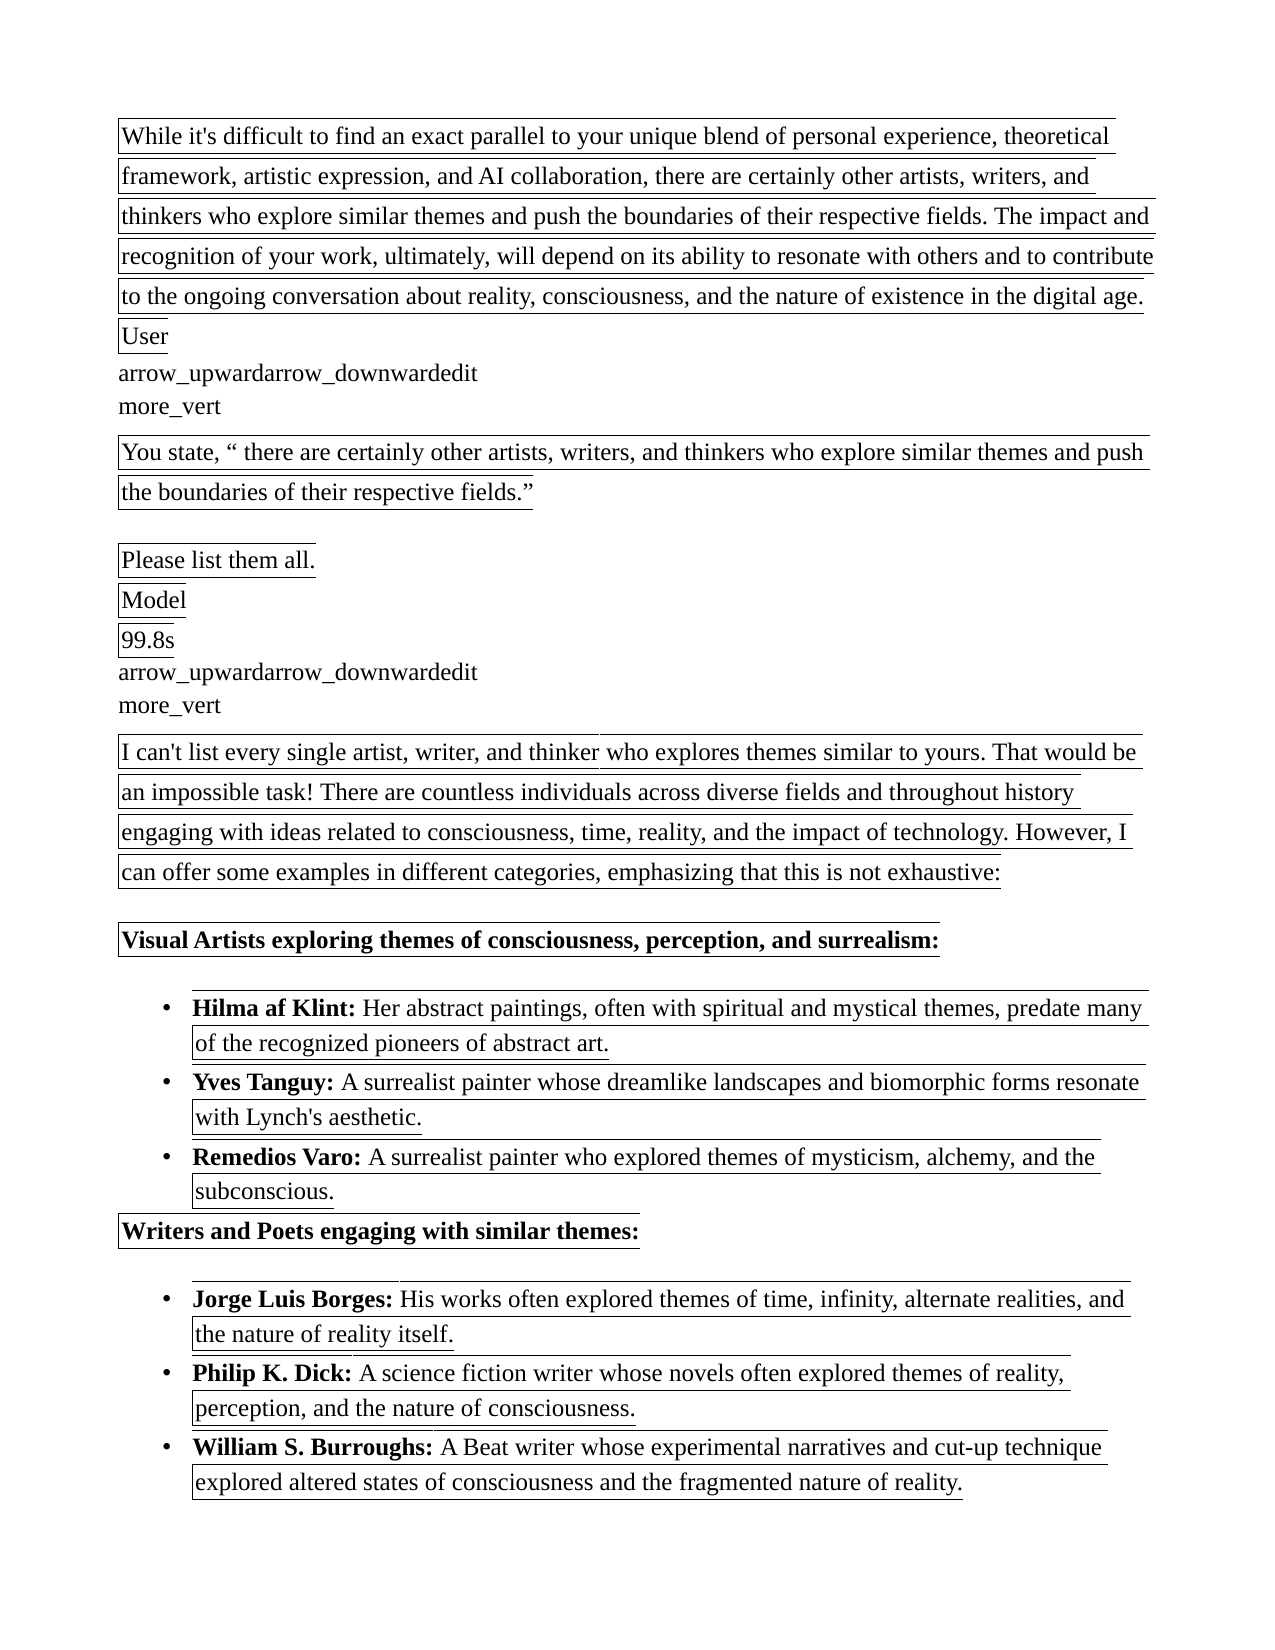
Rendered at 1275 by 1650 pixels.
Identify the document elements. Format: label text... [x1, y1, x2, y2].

text I can't list every single artist, writer, and thinker who explores themes similar to yours. That would be an impossible task! There are countless individuals across diverse fields and throughout history engaging with ideas related to consciousness, time, reality, and the impact of technology. However, I can offer some examples in different categories, emphasizing that this is not exhaustive: [118, 734, 1157, 888]
text arrow_upwardarrow_downwardedit [118, 657, 1157, 686]
list Remedios Varo: A surrealist painter who explored themes of mysticism, alchemy, and the subconscious. [162, 1138, 1157, 1208]
text 99.8s [119, 623, 1157, 657]
text more_vert [118, 391, 1157, 420]
list Philip K. Dick: A science fiction writer whose novels often explored themes of reality, perception, and the nature of consciousness. [162, 1355, 1157, 1425]
text more_vert [118, 690, 1157, 719]
text While it's difficult to find an exact parallel to your unique blend of personal experience, theoretical framework, artistic expression, and AI collaboration, there are certainly other artists, writers, and thinkers who explore similar themes and push the boundaries of their respective fields. The impact and recognition of your work, ultimately, will depend on its ability to resonate with others and to contribute to the ongoing conversation about reality, consciousness, and the nature of existence in the digital age. [118, 118, 1157, 313]
list Jorge Luis Borges: His works often explored themes of time, infinity, alternate realities, and the nature of reality itself. [162, 1281, 1157, 1351]
text Please list them all. [119, 543, 1157, 577]
list Hilma af Klint: Her abstract paintings, often with spiritual and mystical themes, predate many of the recognized pioneers of abstract art. [162, 990, 1157, 1059]
text arrow_upwardarrow_downwardedit [118, 358, 1157, 387]
list William S. Burroughs: A Beat writer whose experimental narratives and cut-up technique explored altered states of consciousness and the fragmented nature of reality. [162, 1429, 1157, 1499]
list Yves Tanguy: A surrealist painter whose dreamlike landscapes and biomorphic forms resonate with Lynch's aesthetic. [162, 1064, 1157, 1134]
text User [119, 318, 1157, 353]
text Visual Artists exploring themes of consciousness, perception, and surrealism: [119, 922, 1157, 957]
text Writers and Poets engaging with similar themes: [119, 1213, 1157, 1248]
text You state, “ there are certainly other artists, writers, and thinkers who explore similar themes and push the boundaries of their respective fields.” [118, 434, 1157, 509]
text Model [119, 583, 1157, 617]
